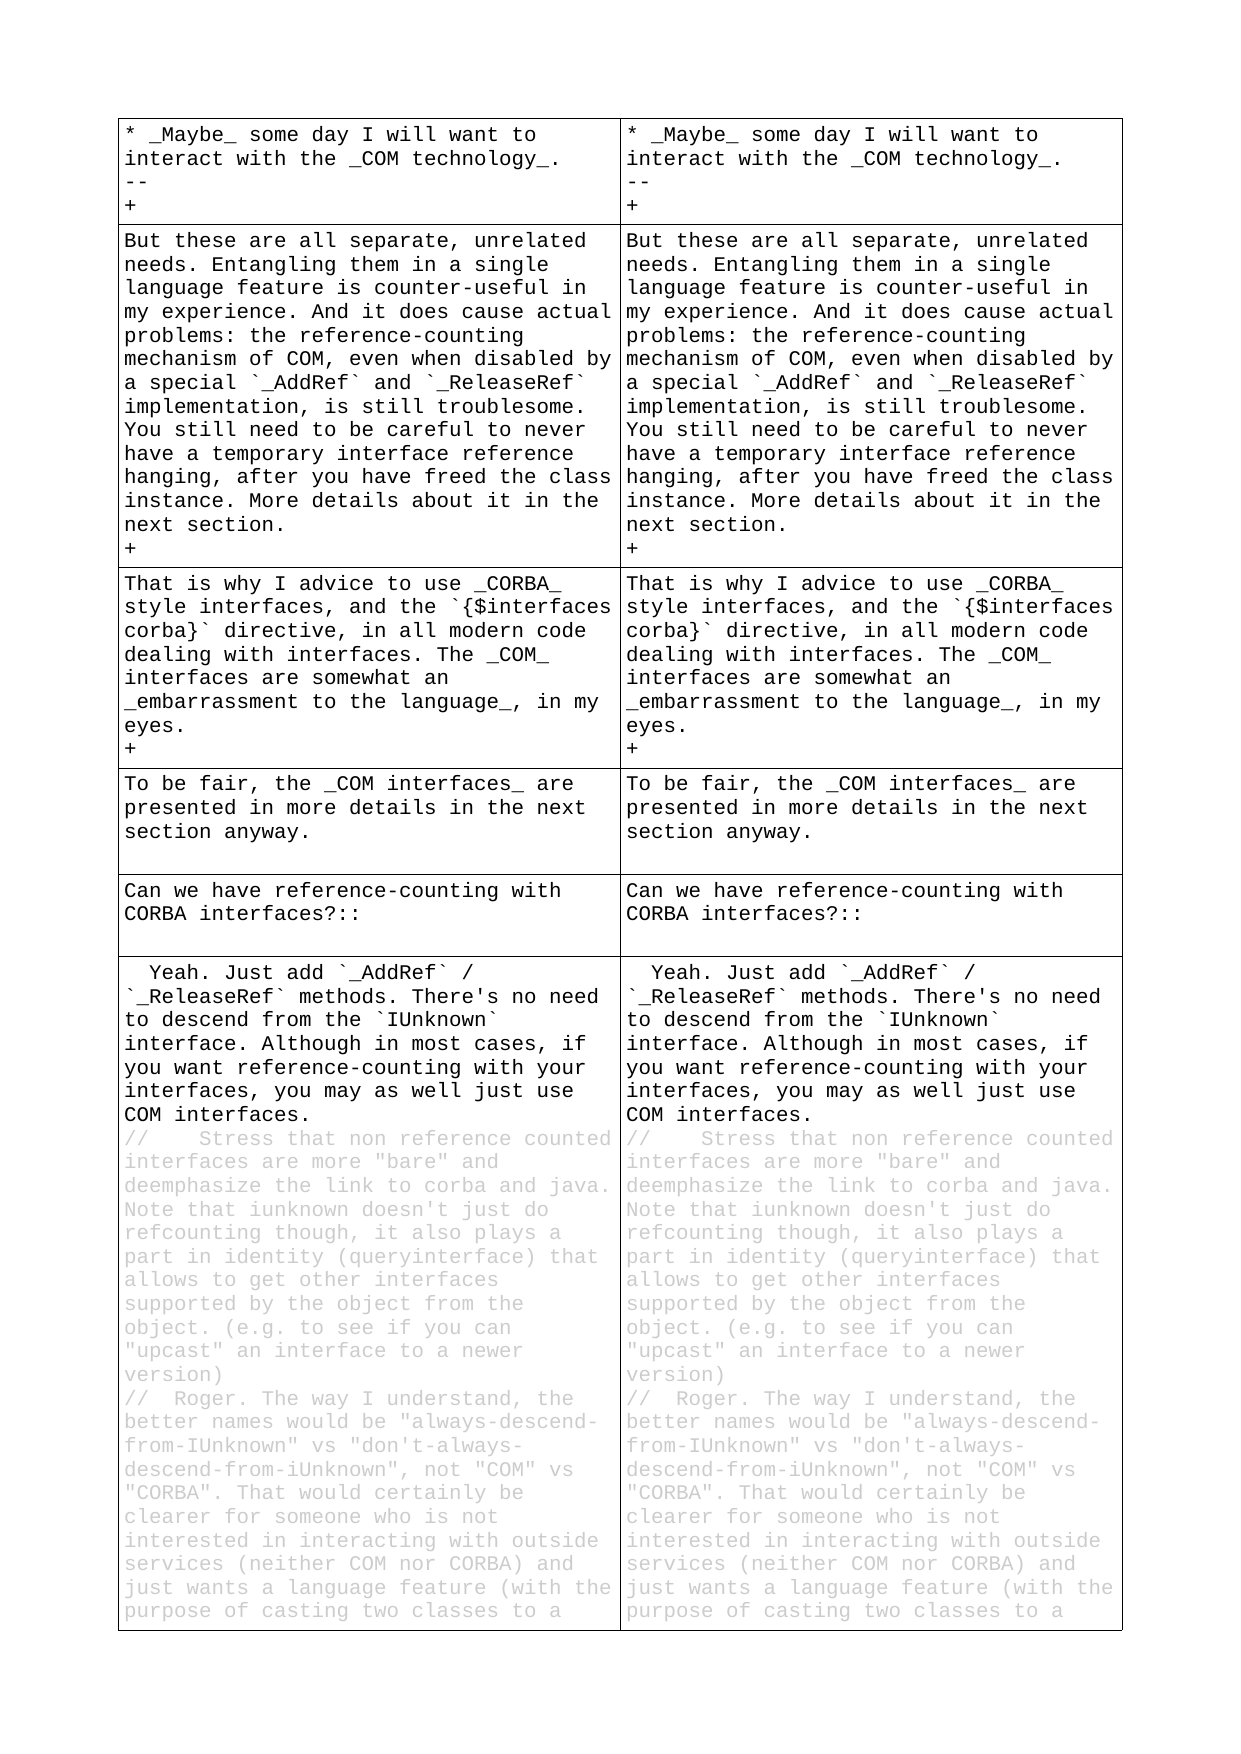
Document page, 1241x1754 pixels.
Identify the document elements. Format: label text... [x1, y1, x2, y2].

table_cell Yeah. Just add `_AddRef` / `_ReleaseRef` methods. There's no need to descend from the `IUnknown` interface. Although in most cases, if you want reference-counting with your interfaces, you may as well just use COM interfaces. // Stress that non reference counted interfaces are more "bare" and deemphasize the link to corba and java. Note that iunknown doesn't just do refcounting though, it also plays a part in identity (queryinterface) that allows to get other interfaces supported by the object from the object. (e.g. to see if you can "upcast" an interface to a newer version) // Roger. The way I understand, the better names would be "always-descend-from-IUnknown" vs "don't-always-descend-from-iUnknown", not "COM" vs "CORBA". That would certainly be clearer for someone who is not interested in interacting with outside services (neither COM nor CORBA) and just wants a language feature (with the purpose of casting two classes to a [621, 957, 1122, 1630]
table_cell To be fair, the _COM interfaces_ are presented in more details in the next section anyway. [621, 769, 1122, 874]
table_cell * _Maybe_ some day I will want to interact with the _COM technology_. -- + [119, 119, 620, 224]
table_cell But these are all separate, unrelated needs. Entangling them in a single language feature is counter-useful in my experience. And it does cause actual problems: the reference-counting mechanism of COM, even when disabled by a special `_AddRef` and `_ReleaseRef` implementation, is still troublesome. You still need to be careful to never have a temporary interface reference hanging, after you have freed the class instance. More details about it in the next section. + [119, 225, 620, 567]
table_cell Can we have reference-counting with CORBA interfaces?:: [621, 875, 1122, 956]
table_cell To be fair, the _COM interfaces_ are presented in more details in the next section anyway. [119, 769, 620, 874]
table_cell Can we have reference-counting with CORBA interfaces?:: [119, 875, 620, 956]
table_cell That is why I advice to use _CORBA_ style interfaces, and the `{$interfaces corba}` directive, in all modern code dealing with interfaces. The _COM_ interfaces are somewhat an _embarrassment to the language_, in my eyes. + [621, 568, 1122, 768]
table_cell Yeah. Just add `_AddRef` / `_ReleaseRef` methods. There's no need to descend from the `IUnknown` interface. Although in most cases, if you want reference-counting with your interfaces, you may as well just use COM interfaces. // Stress that non reference counted interfaces are more "bare" and deemphasize the link to corba and java. Note that iunknown doesn't just do refcounting though, it also plays a part in identity (queryinterface) that allows to get other interfaces supported by the object from the object. (e.g. to see if you can "upcast" an interface to a newer version) // Roger. The way I understand, the better names would be "always-descend-from-IUnknown" vs "don't-always-descend-from-iUnknown", not "COM" vs "CORBA". That would certainly be clearer for someone who is not interested in interacting with outside services (neither COM nor CORBA) and just wants a language feature (with the purpose of casting two classes to a [119, 957, 620, 1630]
table_cell * _Maybe_ some day I will want to interact with the _COM technology_. -- + [621, 119, 1122, 224]
table_cell That is why I advice to use _CORBA_ style interfaces, and the `{$interfaces corba}` directive, in all modern code dealing with interfaces. The _COM_ interfaces are somewhat an _embarrassment to the language_, in my eyes. + [119, 568, 620, 768]
table_cell But these are all separate, unrelated needs. Entangling them in a single language feature is counter-useful in my experience. And it does cause actual problems: the reference-counting mechanism of COM, even when disabled by a special `_AddRef` and `_ReleaseRef` implementation, is still troublesome. You still need to be careful to never have a temporary interface reference hanging, after you have freed the class instance. More details about it in the next section. + [621, 225, 1122, 567]
